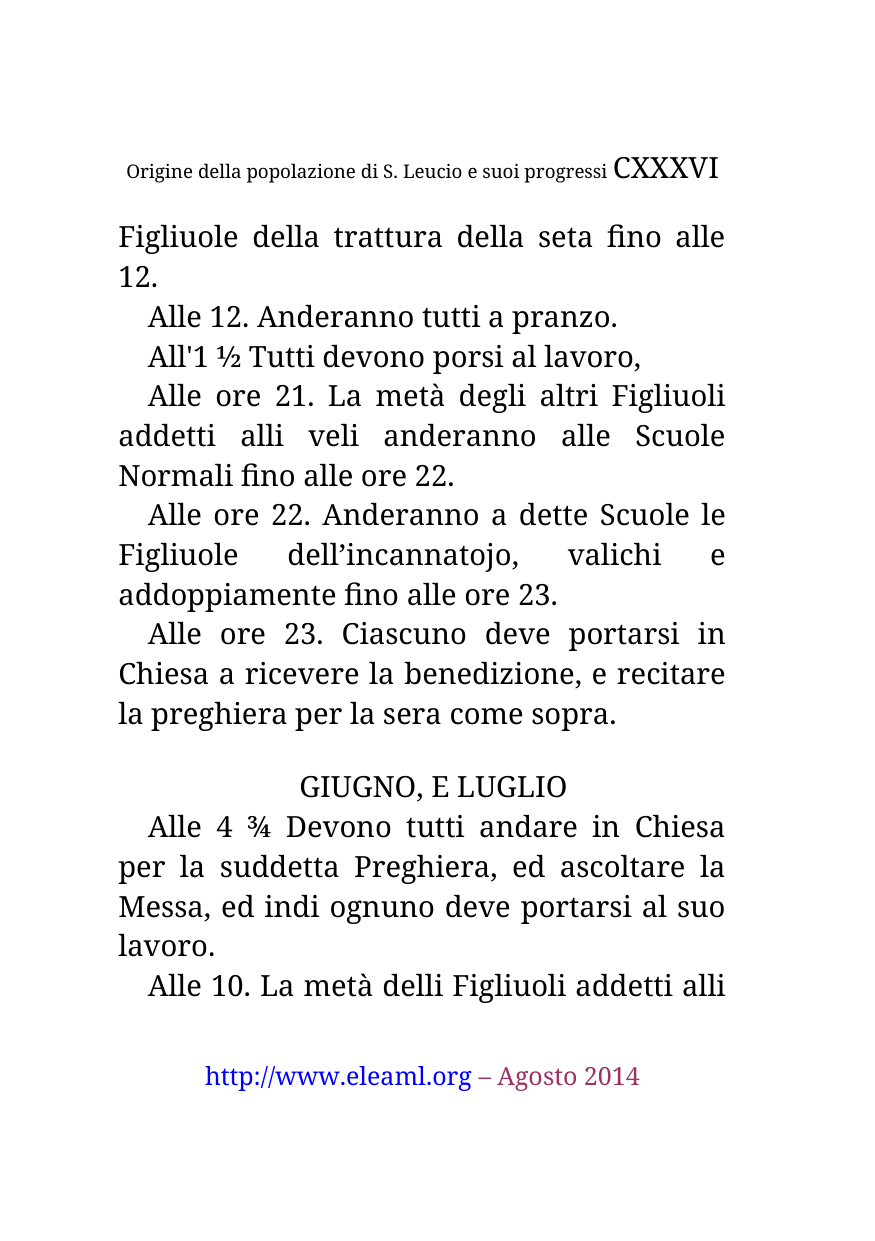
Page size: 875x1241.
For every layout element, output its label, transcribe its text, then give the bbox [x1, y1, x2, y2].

text Alle ore 23. Ciascuno deve portarsi in Chiesa a ricevere la benedizione, e recitare la preghiera per la sera come sopra. [118, 614, 726, 733]
text GIUGNO, E LUGLIO [118, 767, 726, 806]
text Alle 10. La metà delli Figliuoli addetti alli [118, 965, 726, 1005]
text All'1 ½ Tutti devono porsi al lavoro, [118, 336, 726, 376]
text Alle ore 22. Anderanno a dette Scuole le Figliuole dell’incannatojo, valichi e addoppiamente fino alle ore 23. [118, 494, 726, 614]
text Alle 4 ¾ Devono tutti andare in Chiesa per la suddetta Preghiera, ed ascoltare la Messa, ed indi ognuno deve portarsi al suo lavoro. [118, 806, 726, 965]
text Alle ore 21. La metà degli altri Figliuoli addetti alli veli anderanno alle Scuole Normali fino alle ore 22. [118, 376, 726, 494]
text Alle 12. Anderanno tutti a pranzo. [118, 296, 726, 336]
text Figliuole della trattura della seta fino alle 12. [118, 217, 726, 296]
